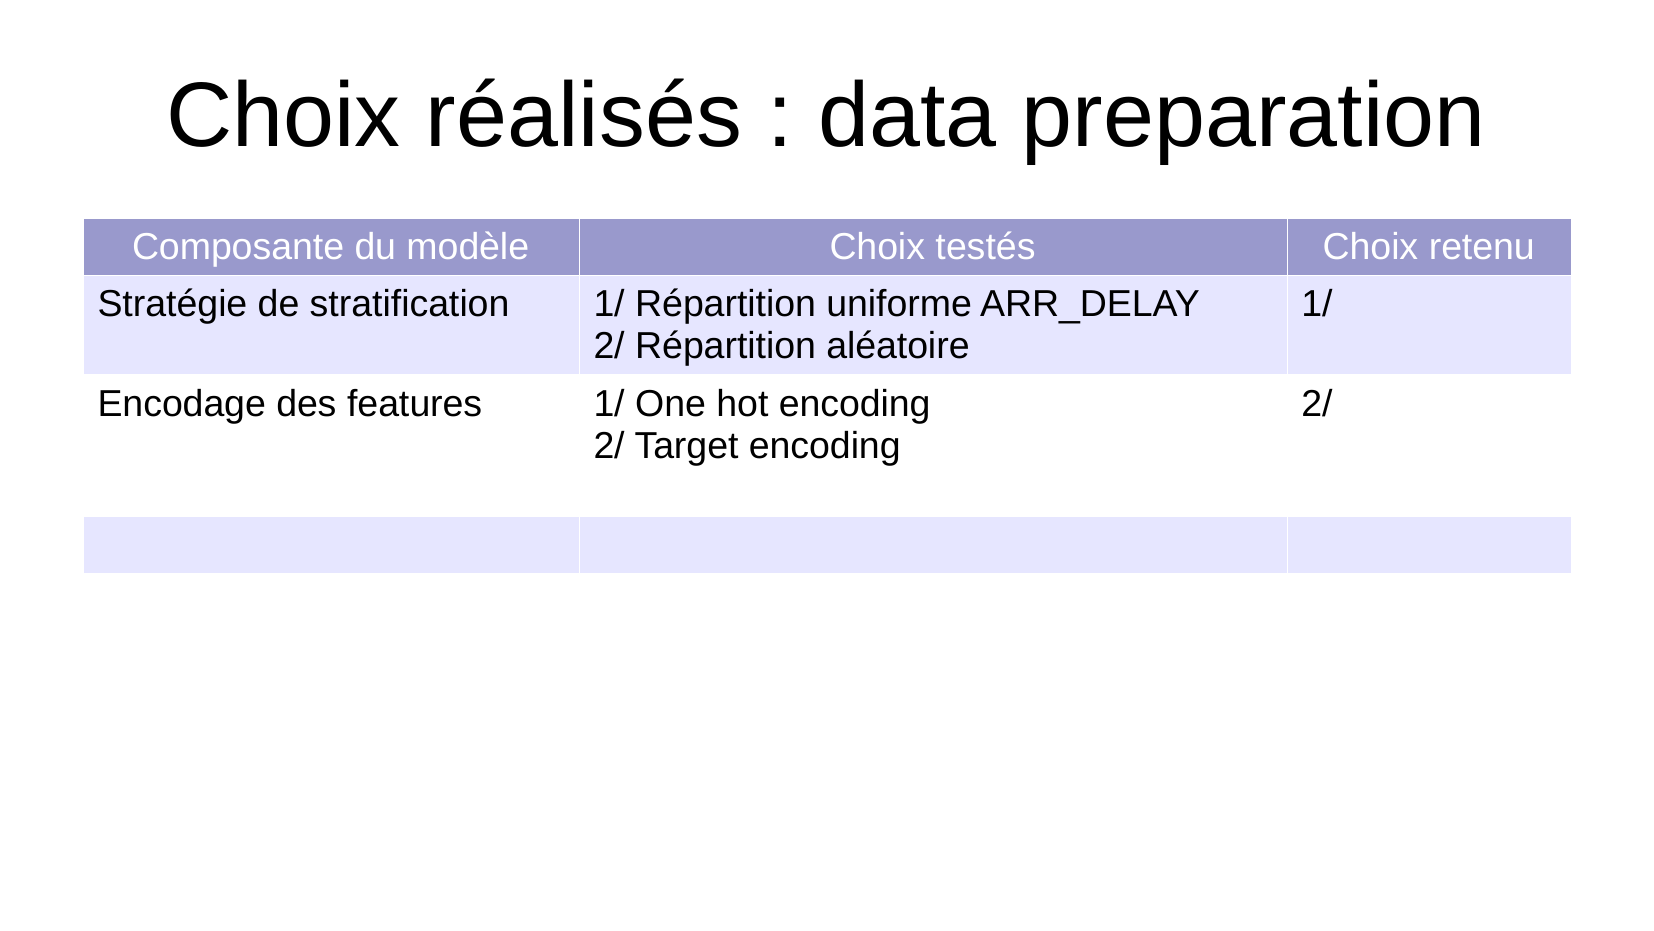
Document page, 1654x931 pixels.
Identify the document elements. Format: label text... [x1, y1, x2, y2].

table_cell 1/ [1288, 276, 1571, 374]
table_cell 1/ One hot encoding 2/ Target encoding [580, 375, 1287, 516]
table_header Choix retenu [1288, 219, 1571, 275]
table_cell [580, 517, 1287, 573]
table_cell [1288, 517, 1571, 573]
table_cell Stratégie de stratification [84, 276, 579, 374]
table_header Choix testés [580, 219, 1287, 275]
table_cell 1/ Répartition uniforme ARR_DELAY 2/ Répartition aléatoire [580, 276, 1287, 374]
title Choix réalisés : data preparation [82, 37, 1571, 193]
table_cell 2/ [1288, 375, 1571, 516]
table_header Composante du modèle [84, 219, 579, 275]
table_cell Encodage des features [84, 375, 579, 516]
table_cell [84, 517, 579, 573]
